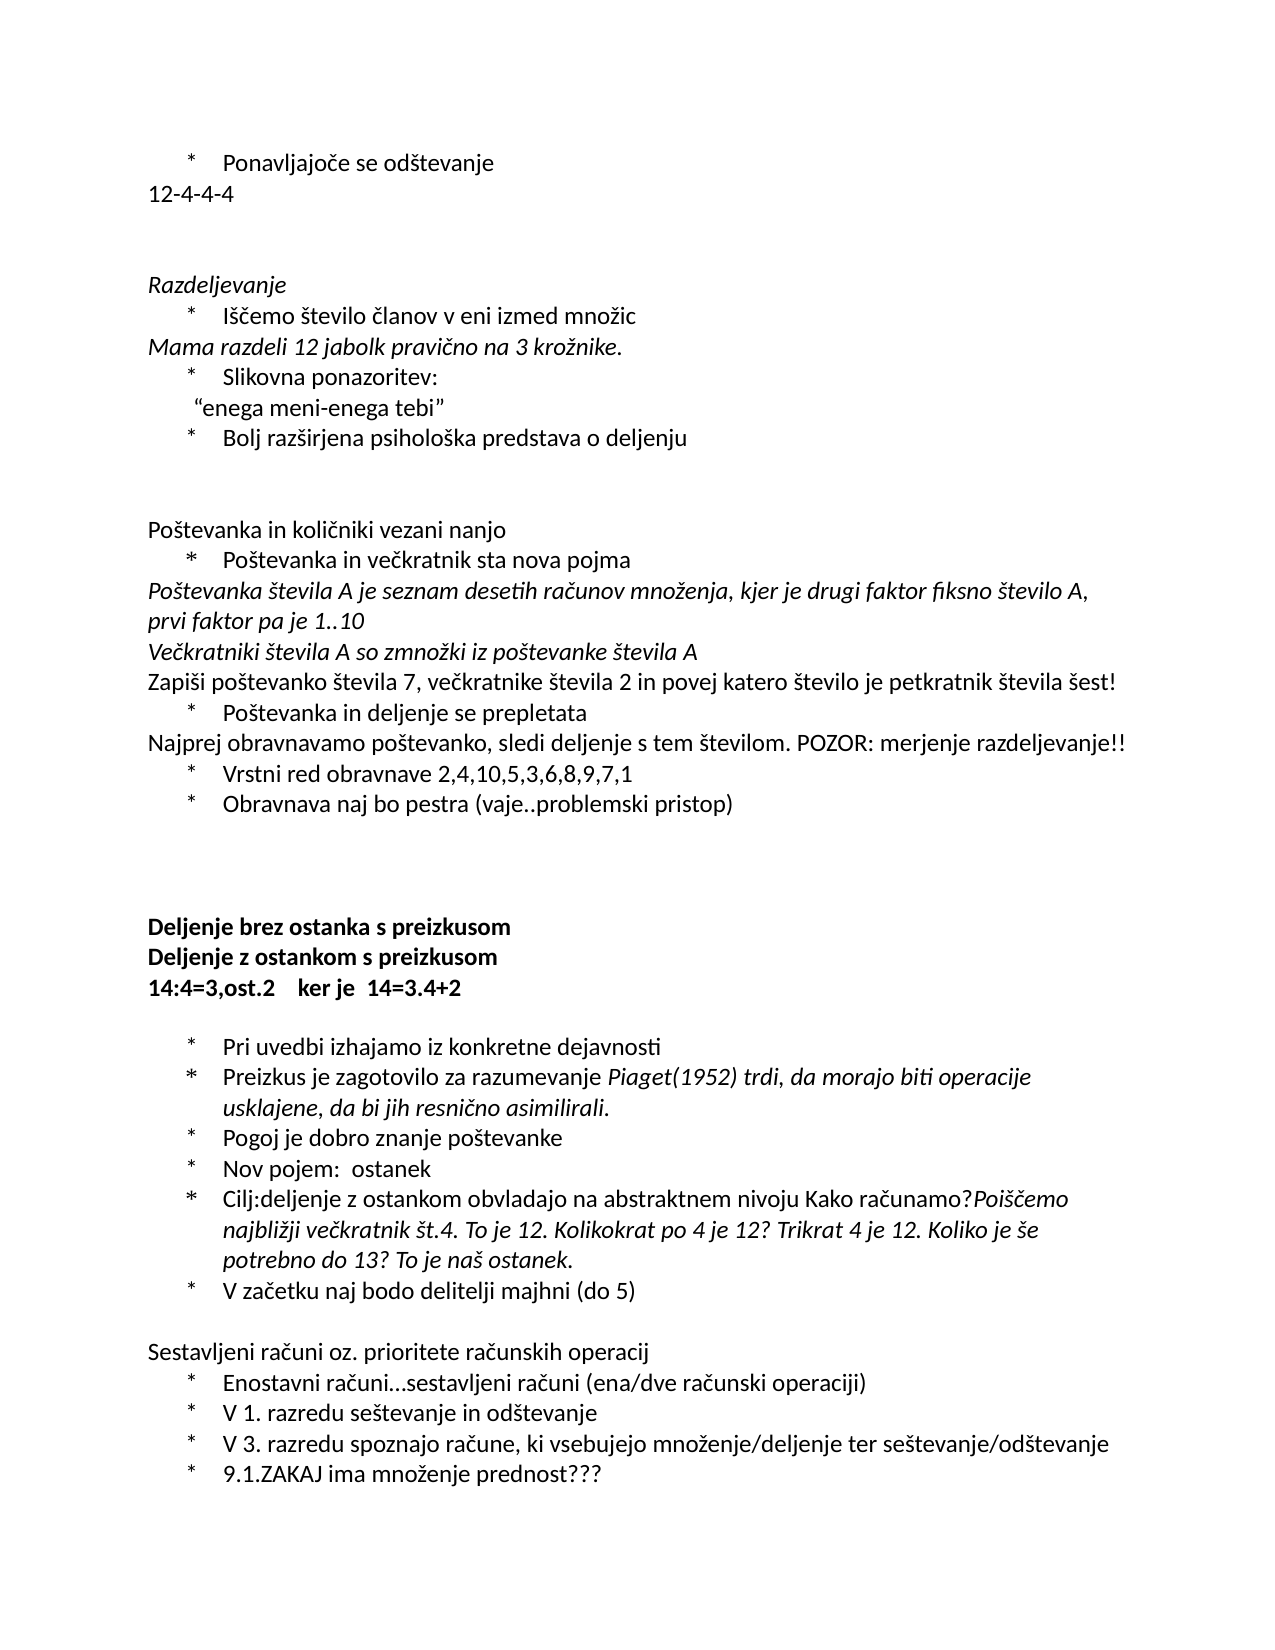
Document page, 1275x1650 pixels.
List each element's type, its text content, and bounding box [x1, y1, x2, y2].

list V začetku naj bodo delitelji majhni (do 5) [185, 1275, 1127, 1306]
list Enostavni računi…sestavljeni računi (ena/dve računski operaciji) [185, 1367, 1127, 1397]
list Poštevanka in deljenje se prepletata [185, 697, 1127, 727]
text Razdeljevanje [148, 270, 1127, 300]
list Obravnava naj bo pestra (vaje..problemski pristop) [185, 788, 1127, 819]
list Slikovna ponazoritev: [185, 361, 1127, 392]
list Preizkus je zagotovilo za razumevanje Piaget(1952) trdi, da morajo biti operacije usklajene, da bi jih resnično asimilirali. [185, 1061, 1127, 1122]
list Iščemo število članov v eni izmed množic [185, 300, 1127, 331]
list Bolj razširjena psihološka predstava o deljenju [185, 422, 1127, 453]
list V 1. razredu seštevanje in odštevanje [185, 1397, 1127, 1428]
list Vrstni red obravnave 2,4,10,5,3,6,8,9,7,1 [185, 758, 1127, 788]
text Najprej obravnavamo poštevanko, sledi deljenje s tem številom. POZOR: merjenje razdeljevanje!! [148, 727, 1127, 758]
list Nov pojem: ostanek [185, 1153, 1127, 1183]
list Cilj:deljenje z ostankom obvladajo na abstraktnem nivoju Kako računamo?Poiščemo najbližji večkratnik št.4. To je 12. Kolikokrat po 4 je 12? Trikrat 4 je 12. Koliko je še potrebno do 13? To je naš ostanek. [185, 1183, 1127, 1275]
list Pri uvedbi izhajamo iz konkretne dejavnosti [185, 1031, 1127, 1061]
text Večkratniki števila A so zmnožki iz poštevanke števila A [148, 636, 1127, 666]
text Poštevanka števila A je seznam desetih računov množenja, kjer je drugi faktor fiksno število A, prvi faktor pa je 1..10 [148, 575, 1127, 636]
text Sestavljeni računi oz. prioritete računskih operacij [148, 1336, 1127, 1367]
list V 3. razredu spoznajo račune, ki vsebujejo množenje/deljenje ter seštevanje/odštevanje [185, 1428, 1127, 1458]
list 9.1.ZAKAJ ima množenje prednost??? [185, 1458, 1127, 1489]
text Poštevanka in količniki vezani nanjo [148, 514, 1127, 544]
list Pogoj je dobro znanje poštevanke [185, 1122, 1127, 1153]
list Poštevanka in večkratnik sta nova pojma [185, 544, 1127, 575]
text 12-4-4-4 [148, 178, 1127, 209]
text Deljenje brez ostanka s preizkusom Deljenje z ostankom s preizkusom 14:4=3,ost.2 ker je 14=3.4+2 [148, 880, 1127, 1031]
list Ponavljajoče se odštevanje [185, 148, 1127, 178]
text Zapiši poštevanko števila 7, večkratnike števila 2 in povej katero število je petkratnik števila šest! [148, 666, 1127, 697]
text “enega meni-enega tebi” [148, 392, 1127, 422]
text Mama razdeli 12 jabolk pravično na 3 krožnike. [148, 331, 1127, 361]
